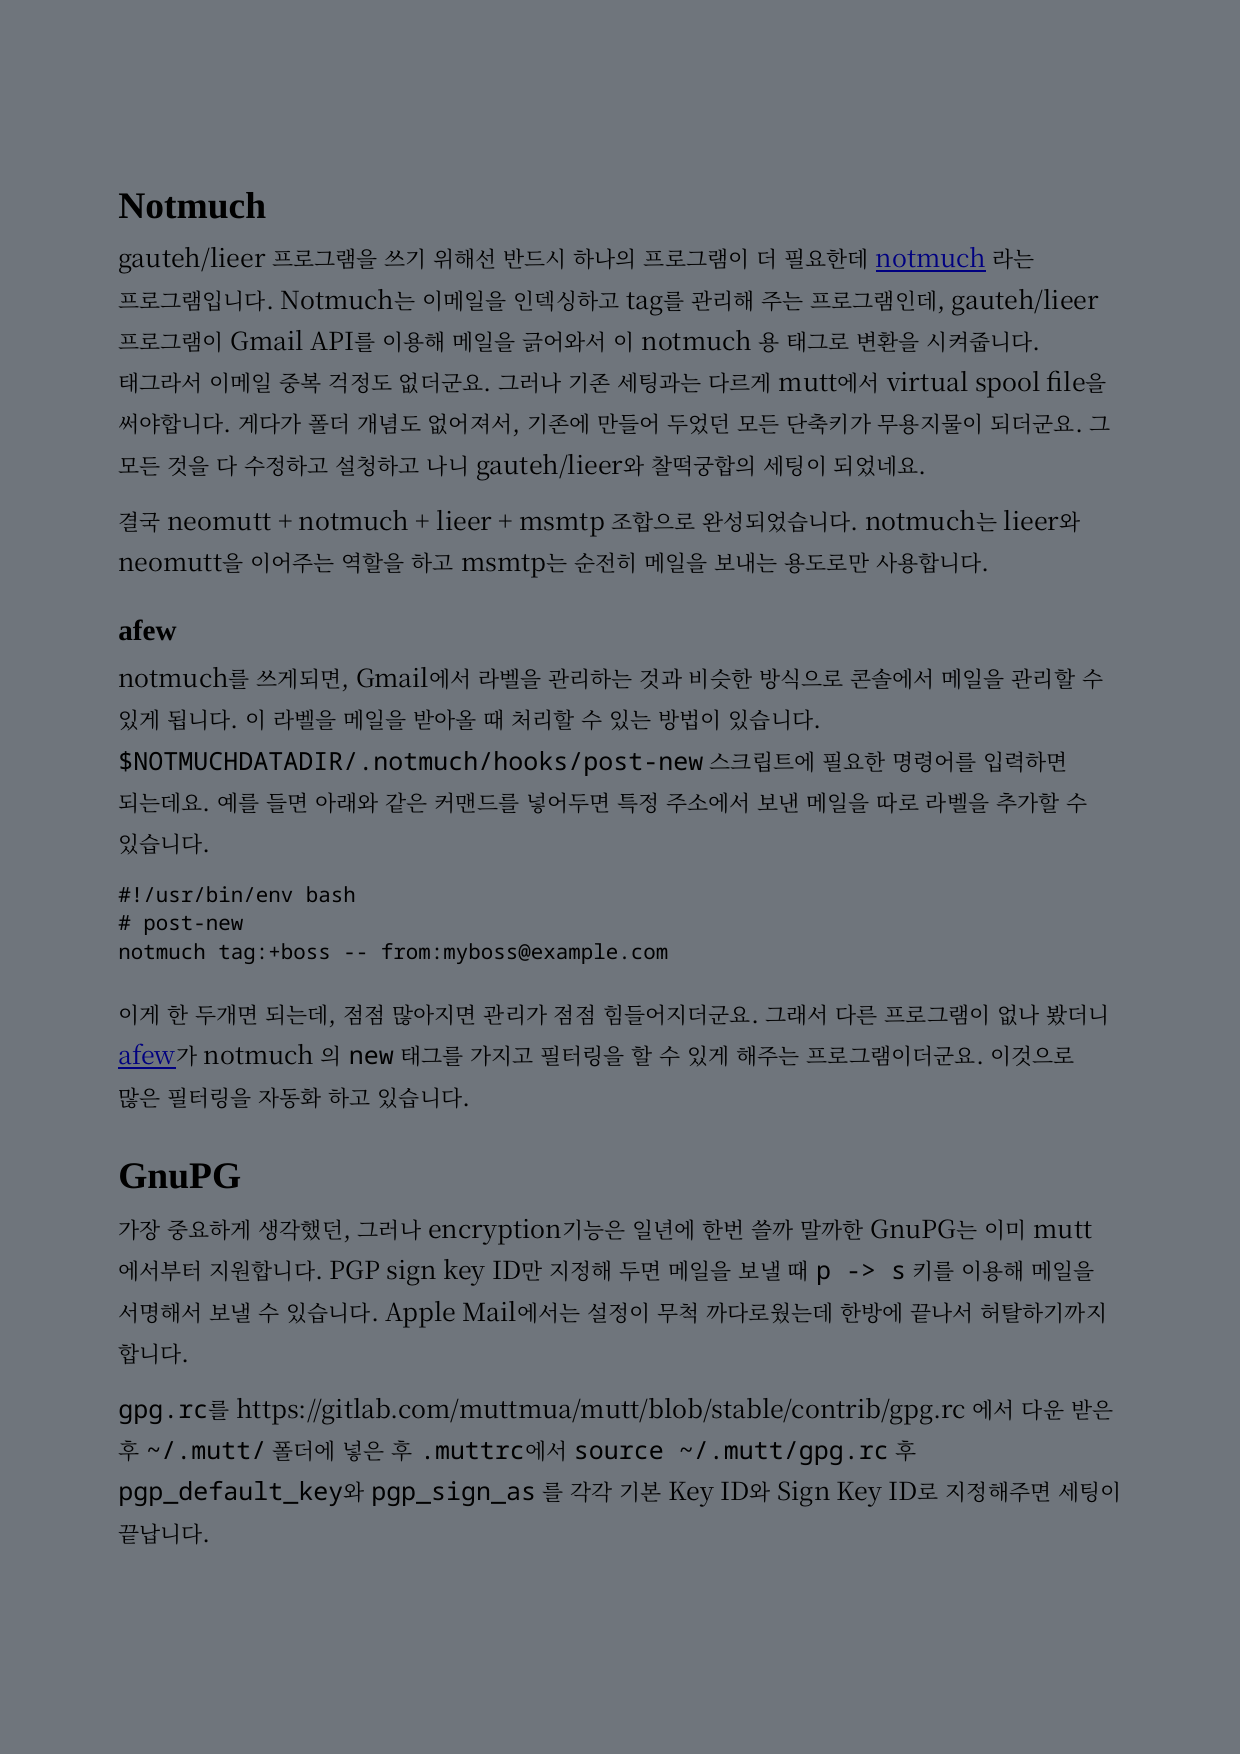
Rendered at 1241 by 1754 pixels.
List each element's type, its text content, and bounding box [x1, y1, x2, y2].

text 결국 neomutt + notmuch + lieer + msmtp 조합으로 완성되었습니다. notmuch는 lieer와 neomutt을 이어주는 역할을 하고 msmtp는 순전히 메일을 보내는 용도로만 사용합니다. [118, 501, 1122, 578]
text gauteh/lieer 프로그램을 쓰기 위해선 반드시 하나의 프로그램이 더 필요한데 notmuch 라는 프로그램입니다. Notmuch는 이메일을 인덱싱하고 tag를 관리해 주는 프로그램인데, gauteh/lieer 프로그램이 Gmail API를 이용해 메일을 긁어와서 이 notmuch 용 태그로 변환을 시켜줍니다. 태그라서 이메일 중복 걱정도 없더군요. 그러나 기존 세팅과는 다르게 mutt에서 virtual spool file을 써야합니다. 게다가 폴더 개념도 없어져서, 기존에 만들어 두었던 모든 단축키가 무용지물이 되더군요. 그 모든 것을 다 수정하고 설청하고 나니 gauteh/lieer와 찰떡궁합의 세팅이 되었네요. [118, 239, 1122, 481]
subtitle Notmuch [118, 183, 1122, 227]
text # post-new [118, 908, 1122, 937]
text gpg.rc를 https://gitlab.com/muttmua/mutt/blob/stable/contrib/gpg.rc 에서 다운 받은 후 ~/.mutt/ 폴더에 넣은 후 .muttrc에서 source ~/.mutt/gpg.rc 후 pgp_default_key와 pgp_sign_as 를 각각 기본 Key ID와 Sign Key ID로 지정해주면 세팅이 끝납니다. [118, 1389, 1122, 1549]
subtitle GnuPG [118, 1154, 1122, 1197]
text 이게 한 두개면 되는데, 점점 많아지면 관리가 점점 힘들어지더군요. 그래서 다른 프로그램이 없나 봤더니 afew가 notmuch 의 new 태그를 가지고 필터링을 할 수 있게 해주는 프로그램이더군요. 이것으로 많은 필터링을 자동화 하고 있습니다. [118, 995, 1122, 1113]
subtitle afew [118, 613, 1122, 646]
text notmuch를 쓰게되면, Gmail에서 라벨을 관리하는 것과 비슷한 방식으로 콘솔에서 메일을 관리할 수 있게 됩니다. 이 라벨을 메일을 받아올 때 처리할 수 있는 방법이 있습니다. $NOTMUCHDATADIR/.notmuch/hooks/post-new 스크립트에 필요한 명령어를 입력하면 되는데요. 예를 들면 아래와 같은 커맨드를 넣어두면 특정 주소에서 보낸 메일을 따로 라벨을 추가할 수 있습니다. [118, 659, 1122, 860]
text #!/usr/bin/env bash [118, 880, 1122, 908]
text 가장 중요하게 생각했던, 그러나 encryption기능은 일년에 한번 쓸까 말까한 GnuPG는 이미 mutt에서부터 지원합니다. PGP sign key ID만 지정해 두면 메일을 보낼 때 p -> s 키를 이용해 메일을 서명해서 보낼 수 있습니다. Apple Mail에서는 설정이 무척 까다로웠는데 한방에 끝나서 허탈하기까지 합니다. [118, 1209, 1122, 1369]
text notmuch tag:+boss -- from:myboss@example.com [118, 937, 1122, 965]
